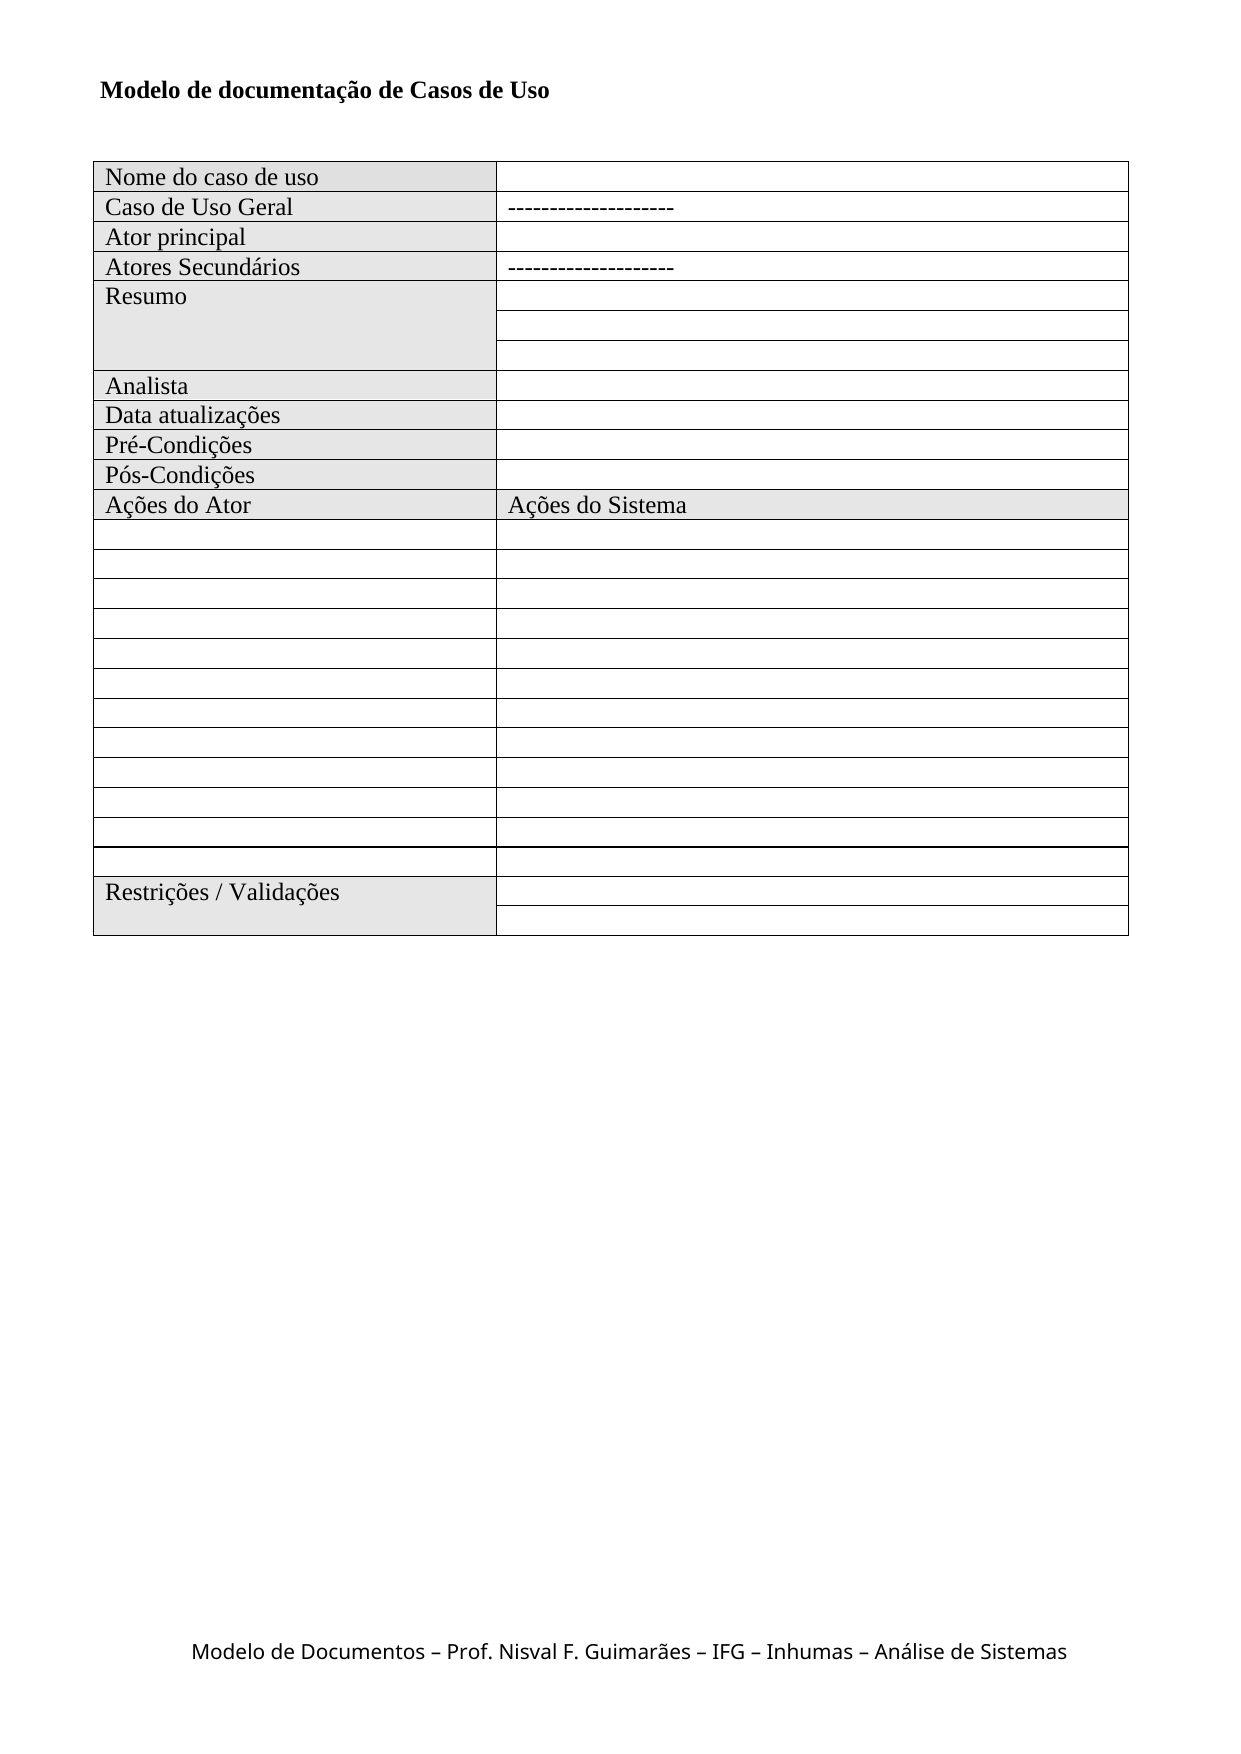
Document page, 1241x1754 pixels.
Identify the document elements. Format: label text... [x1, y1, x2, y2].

table_cell [94, 520, 496, 548]
table_cell [497, 848, 1128, 876]
table_cell [497, 728, 1128, 757]
table_cell [497, 341, 1128, 370]
table_cell Restrições / Validações [94, 877, 496, 935]
table_cell Analista [94, 371, 496, 399]
table_cell [497, 669, 1128, 697]
table_cell Caso de Uso Geral [94, 192, 496, 221]
table_cell [94, 550, 496, 578]
table_cell [94, 758, 496, 787]
table_cell [94, 639, 496, 668]
table_cell [497, 877, 1128, 905]
table_header Nome do caso de uso [94, 162, 496, 191]
table_cell Atores Secundários [94, 252, 496, 280]
table_cell [94, 669, 496, 697]
table_cell [497, 311, 1128, 340]
table_cell Ator principal [94, 222, 496, 251]
table_header [497, 162, 1128, 191]
table_cell Pré-Condições [94, 430, 496, 459]
table_cell Resumo [94, 281, 496, 370]
table_cell -------------------- [497, 192, 1128, 221]
table_cell [94, 818, 496, 846]
table_cell Data atualizações [94, 401, 496, 429]
text Modelo de documentação de Casos de Uso [94, 75, 1165, 104]
table_cell [497, 818, 1128, 846]
table_cell [497, 699, 1128, 727]
table_cell [94, 728, 496, 757]
table_cell [94, 579, 496, 608]
table_cell [94, 609, 496, 638]
table_cell [497, 281, 1128, 310]
table_cell [497, 579, 1128, 608]
table_cell Pós-Condições [94, 460, 496, 489]
table_cell [497, 639, 1128, 668]
table_cell [497, 222, 1128, 251]
table_cell Ações do Sistema [497, 490, 1128, 519]
table_cell [94, 788, 496, 817]
table_cell [94, 699, 496, 727]
table_cell [497, 609, 1128, 638]
table_cell [497, 460, 1128, 489]
table_cell [497, 758, 1128, 787]
table_cell [497, 371, 1128, 399]
table_cell [497, 401, 1128, 429]
table_cell -------------------- [497, 252, 1128, 280]
table_cell Ações do Ator [94, 490, 496, 519]
table_cell [497, 550, 1128, 578]
table_cell [497, 520, 1128, 548]
table_cell [497, 430, 1128, 459]
table_cell [94, 848, 496, 876]
table_cell [497, 906, 1128, 935]
table_cell [497, 788, 1128, 817]
